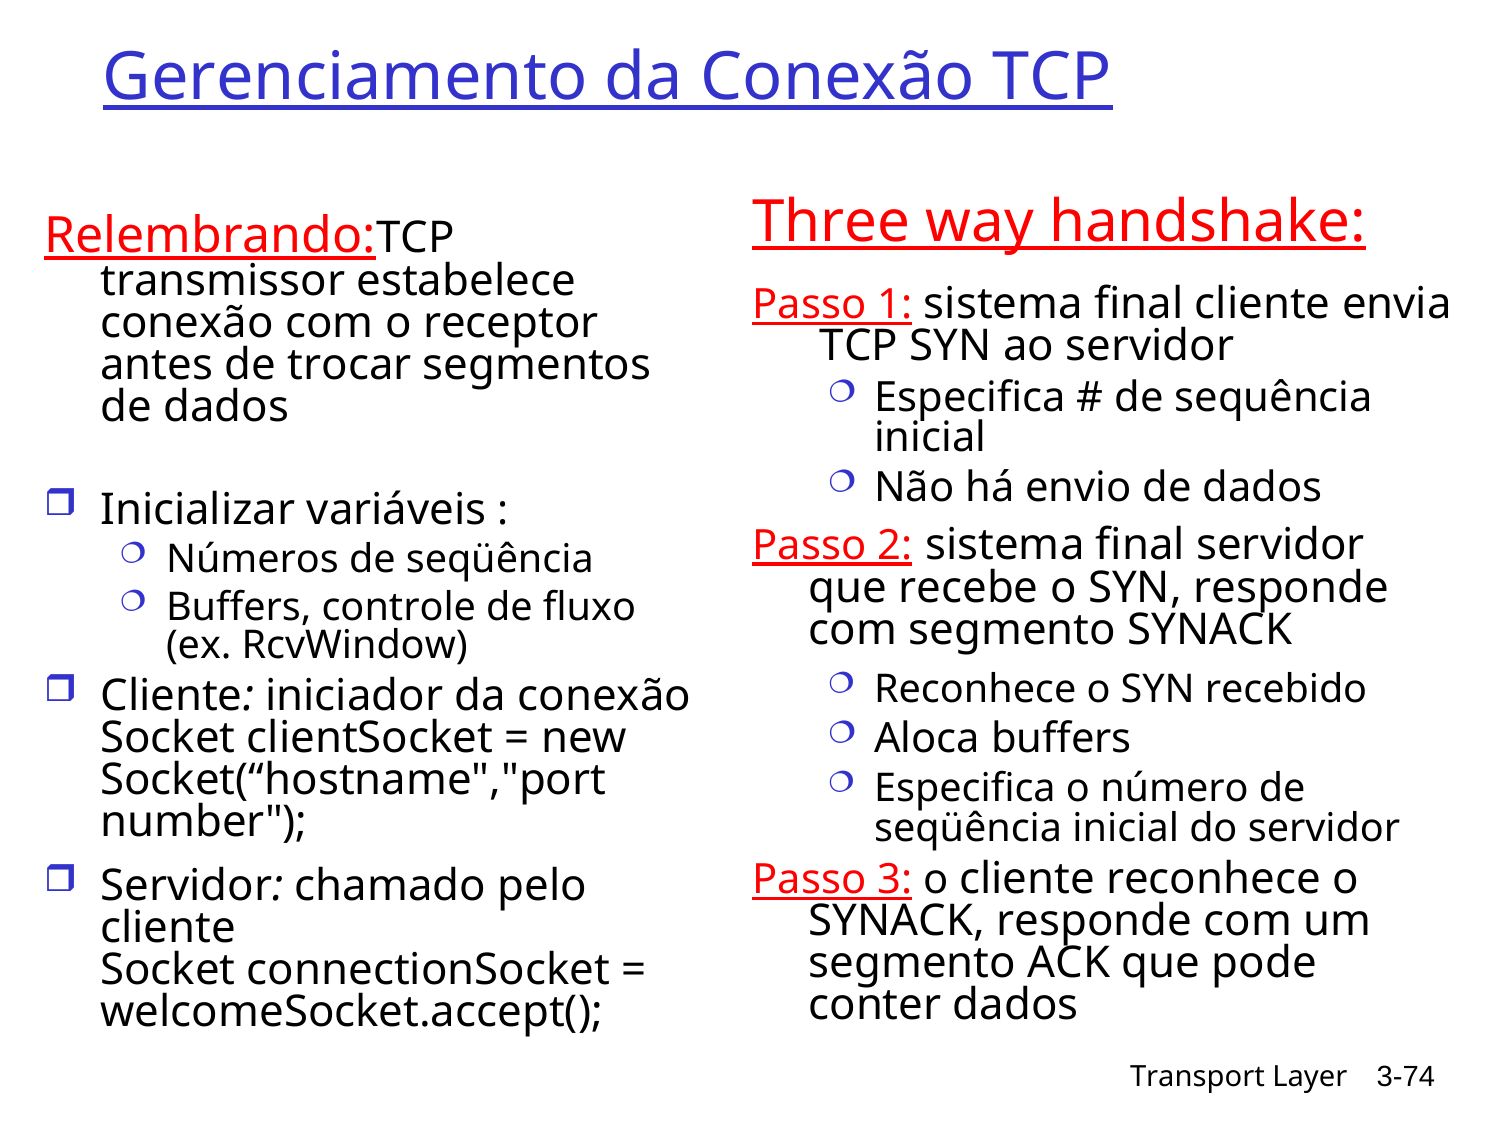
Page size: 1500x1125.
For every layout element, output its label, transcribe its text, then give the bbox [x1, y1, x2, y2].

title Gerenciamento da Conexão TCP [87, 0, 1363, 147]
list Three way handshake: Passo 1: sistema final cliente envia TCP SYN ao servidor Especifica # de sequência inicial Não há envio de dados Passo 2: sistema final servidor que recebe o SYN, responde com segmento SYNACK Reconhece o SYN recebido Aloca buffers Especifica o número de seqüência inicial do servidor Passo 3: o cliente reconhece o SYNACK, responde com um segmento ACK que pode conter dados [737, 188, 1469, 1125]
list Relembrando:TCP transmissor estabelece conexão com o receptor antes de trocar segmentos de dados Inicializar variáveis : Números de seqüência Buffers, controle de fluxo (ex. RcvWindow) Cliente: iniciador da conexão Socket clientSocket = new Socket(“hostname","port number"); Servidor: chamado pelo cliente Socket connectionSocket = welcomeSocket.accept(); [29, 206, 724, 1052]
